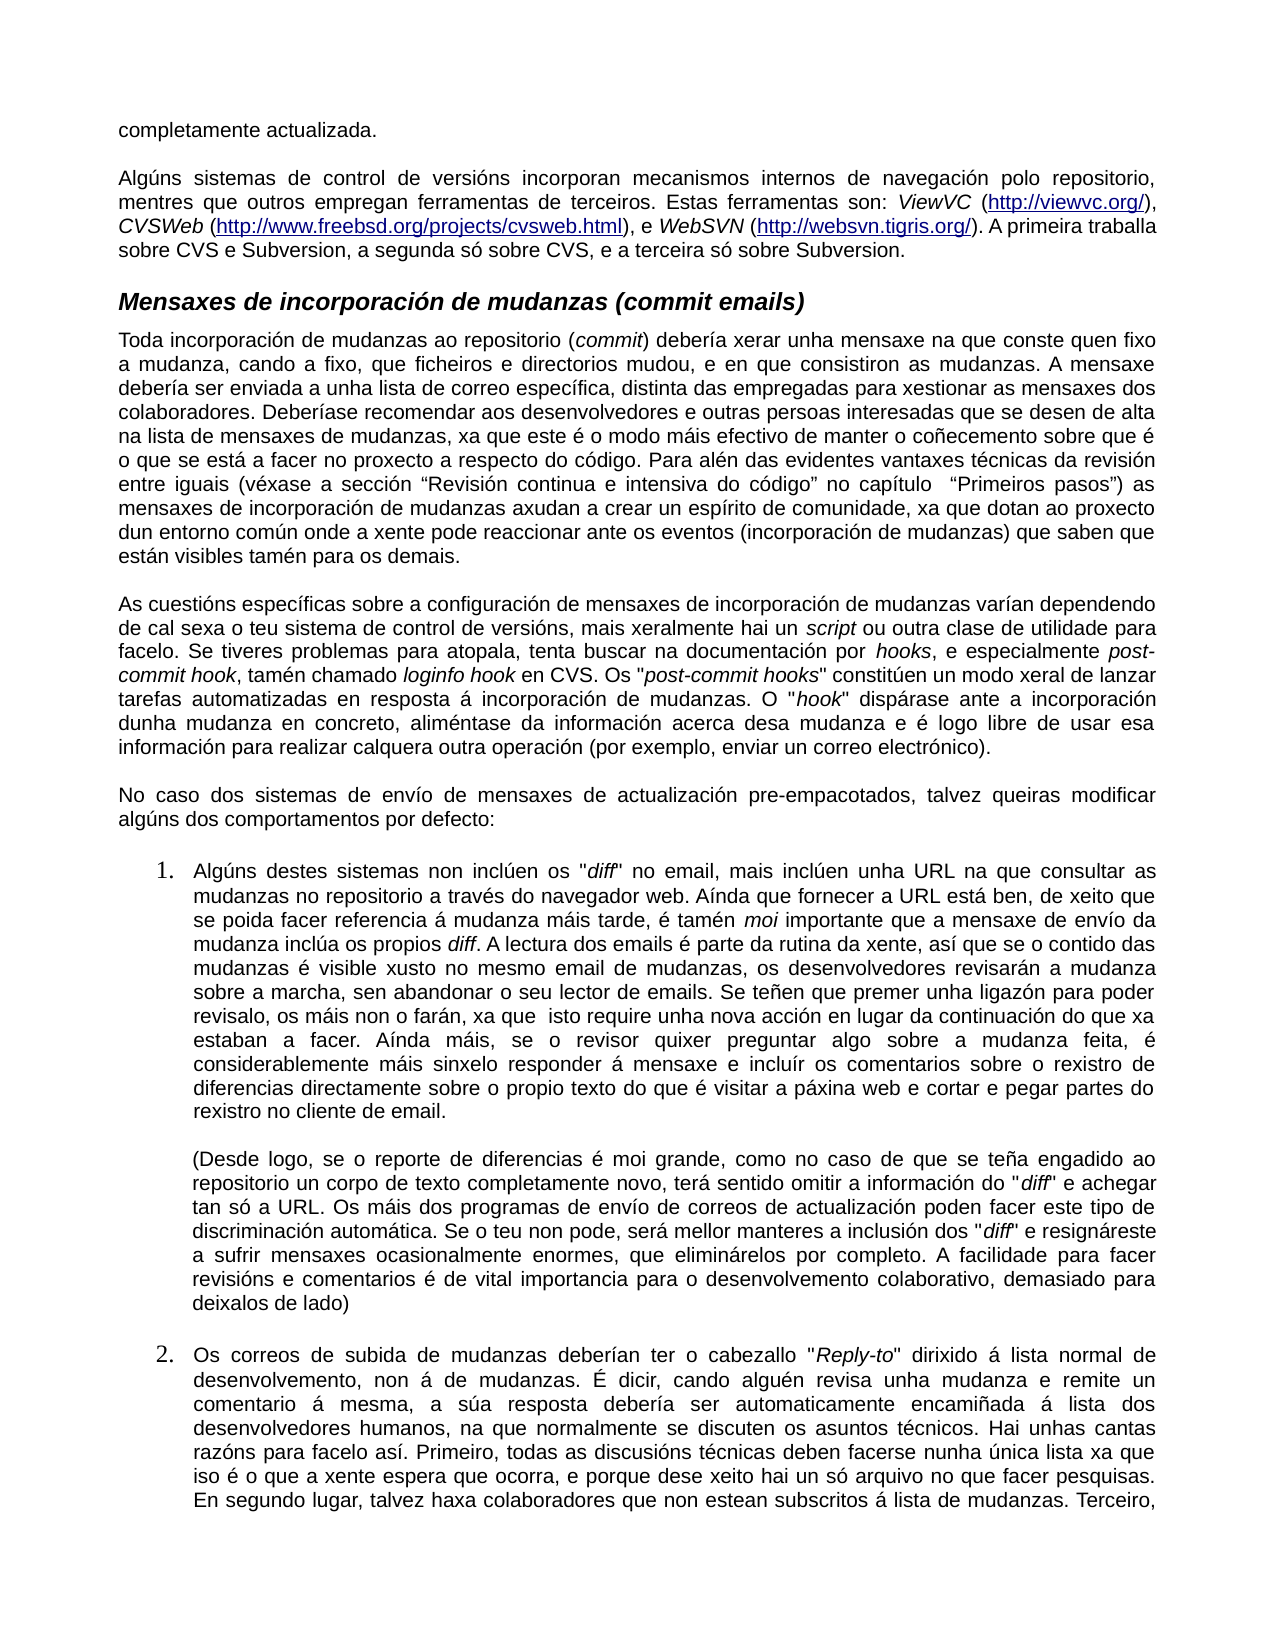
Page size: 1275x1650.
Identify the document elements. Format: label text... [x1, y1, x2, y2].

text completamente actualizada. [118, 118, 1157, 142]
text No caso dos sistemas de envío de mensaxes de actualización pre-empacotados, talvez queiras modificar algúns dos comportamentos por defecto: [118, 783, 1157, 831]
text As cuestións específicas sobre a configuración de mensaxes de incorporación de mudanzas varían dependendo de cal sexa o teu sistema de control de versións, mais xeralmente hai un script ou outra clase de utilidade para facelo. Se tiveres problemas para atopala, tenta buscar na documentación por hooks, e especialmente post-commit hook, tamén chamado loginfo hook en CVS. Os "post-commit hooks" constitúen un modo xeral de lanzar tarefas automatizadas en resposta á incorporación de mudanzas. O "hook" dispárase ante a incorporación dunha mudanza en concreto, aliméntase da información acerca desa mudanza e é logo libre de usar esa información para realizar calquera outra operación (por exemplo, enviar un correo electrónico). [118, 591, 1157, 759]
list Algúns destes sistemas non inclúen os "diff" no email, mais inclúen unha URL na que consultar as mudanzas no repositorio a través do navegador web. Aínda que fornecer a URL está ben, de xeito que se poida facer referencia á mudanza máis tarde, é tamén moi importante que a mensaxe de envío da mudanza inclúa os propios diff. A lectura dos emails é parte da rutina da xente, así que se o contido das mudanzas é visible xusto no mesmo email de mudanzas, os desenvolvedores revisarán a mudanza sobre a marcha, sen abandonar o seu lector de emails. Se teñen que premer unha ligazón para poder revisalo, os máis non o farán, xa que isto require unha nova acción en lugar da continuación do que xa estaban a facer. Aínda máis, se o revisor quixer preguntar algo sobre a mudanza feita, é considerablemente máis sinxelo responder á mensaxe e incluír os comentarios sobre o rexistro de diferencias directamente sobre o propio texto do que é visitar a páxina web e cortar e pegar partes do rexistro no cliente de email. [156, 855, 1157, 1123]
text Algúns sistemas de control de versións incorporan mecanismos internos de navegación polo repositorio, mentres que outros empregan ferramentas de terceiros. Estas ferramentas son: ViewVC (http://viewvc.org/), CVSWeb (http://www.freebsd.org/projects/cvsweb.html), e WebSVN (http://websvn.tigris.org/). A primeira traballa sobre CVS e Subversion, a segunda só sobre CVS, e a terceira só sobre Subversion. [118, 166, 1157, 262]
text (Desde logo, se o reporte de diferencias é moi grande, como no caso de que se teña engadido ao repositorio un corpo de texto completamente novo, terá sentido omitir a información do "diff" e achegar tan só a URL. Os máis dos programas de envío de correos de actualización poden facer este tipo de discriminación automática. Se o teu non pode, será mellor manteres a inclusión dos "diff" e resignáreste a sufrir mensaxes ocasionalmente enormes, que eliminárelos por completo. A facilidade para facer revisións e comentarios é de vital importancia para o desenvolvemento colaborativo, demasiado para deixalos de lado) [192, 1147, 1157, 1315]
list Os correos de subida de mudanzas deberían ter o cabezallo "Reply-to" dirixido á lista normal de desenvolvemento, non á de mudanzas. É dicir, cando alguén revisa unha mudanza e remite un comentario á mesma, a súa resposta debería ser automaticamente encamiñada á lista dos desenvolvedores humanos, na que normalmente se discuten os asuntos técnicos. Hai unhas cantas razóns para facelo así. Primeiro, todas as discusións técnicas deben facerse nunha única lista xa que iso é o que a xente espera que ocorra, e porque dese xeito hai un só arquivo no que facer pesquisas. En segundo lugar, talvez haxa colaboradores que non estean subscritos á lista de mudanzas. Terceiro, [156, 1339, 1157, 1511]
subtitle Mensaxes de incorporación de mudanzas (commit emails) [118, 287, 1157, 315]
text Toda incorporación de mudanzas ao repositorio (commit) debería xerar unha mensaxe na que conste quen fixo a mudanza, cando a fixo, que ficheiros e directorios mudou, e en que consistiron as mudanzas. A mensaxe debería ser enviada a unha lista de correo específica, distinta das empregadas para xestionar as mensaxes dos colaboradores. Deberíase recomendar aos desenvolvedores e outras persoas interesadas que se desen de alta na lista de mensaxes de mudanzas, xa que este é o modo máis efectivo de manter o coñecemento sobre que é o que se está a facer no proxecto a respecto do código. Para alén das evidentes vantaxes técnicas da revisión entre iguais (véxase a sección “Revisión continua e intensiva do código” no capítulo “Primeiros pasos”) as mensaxes de incorporación de mudanzas axudan a crear un espírito de comunidade, xa que dotan ao proxecto dun entorno común onde a xente pode reaccionar ante os eventos (incorporación de mudanzas) que saben que están visibles tamén para os demais. [118, 328, 1157, 567]
